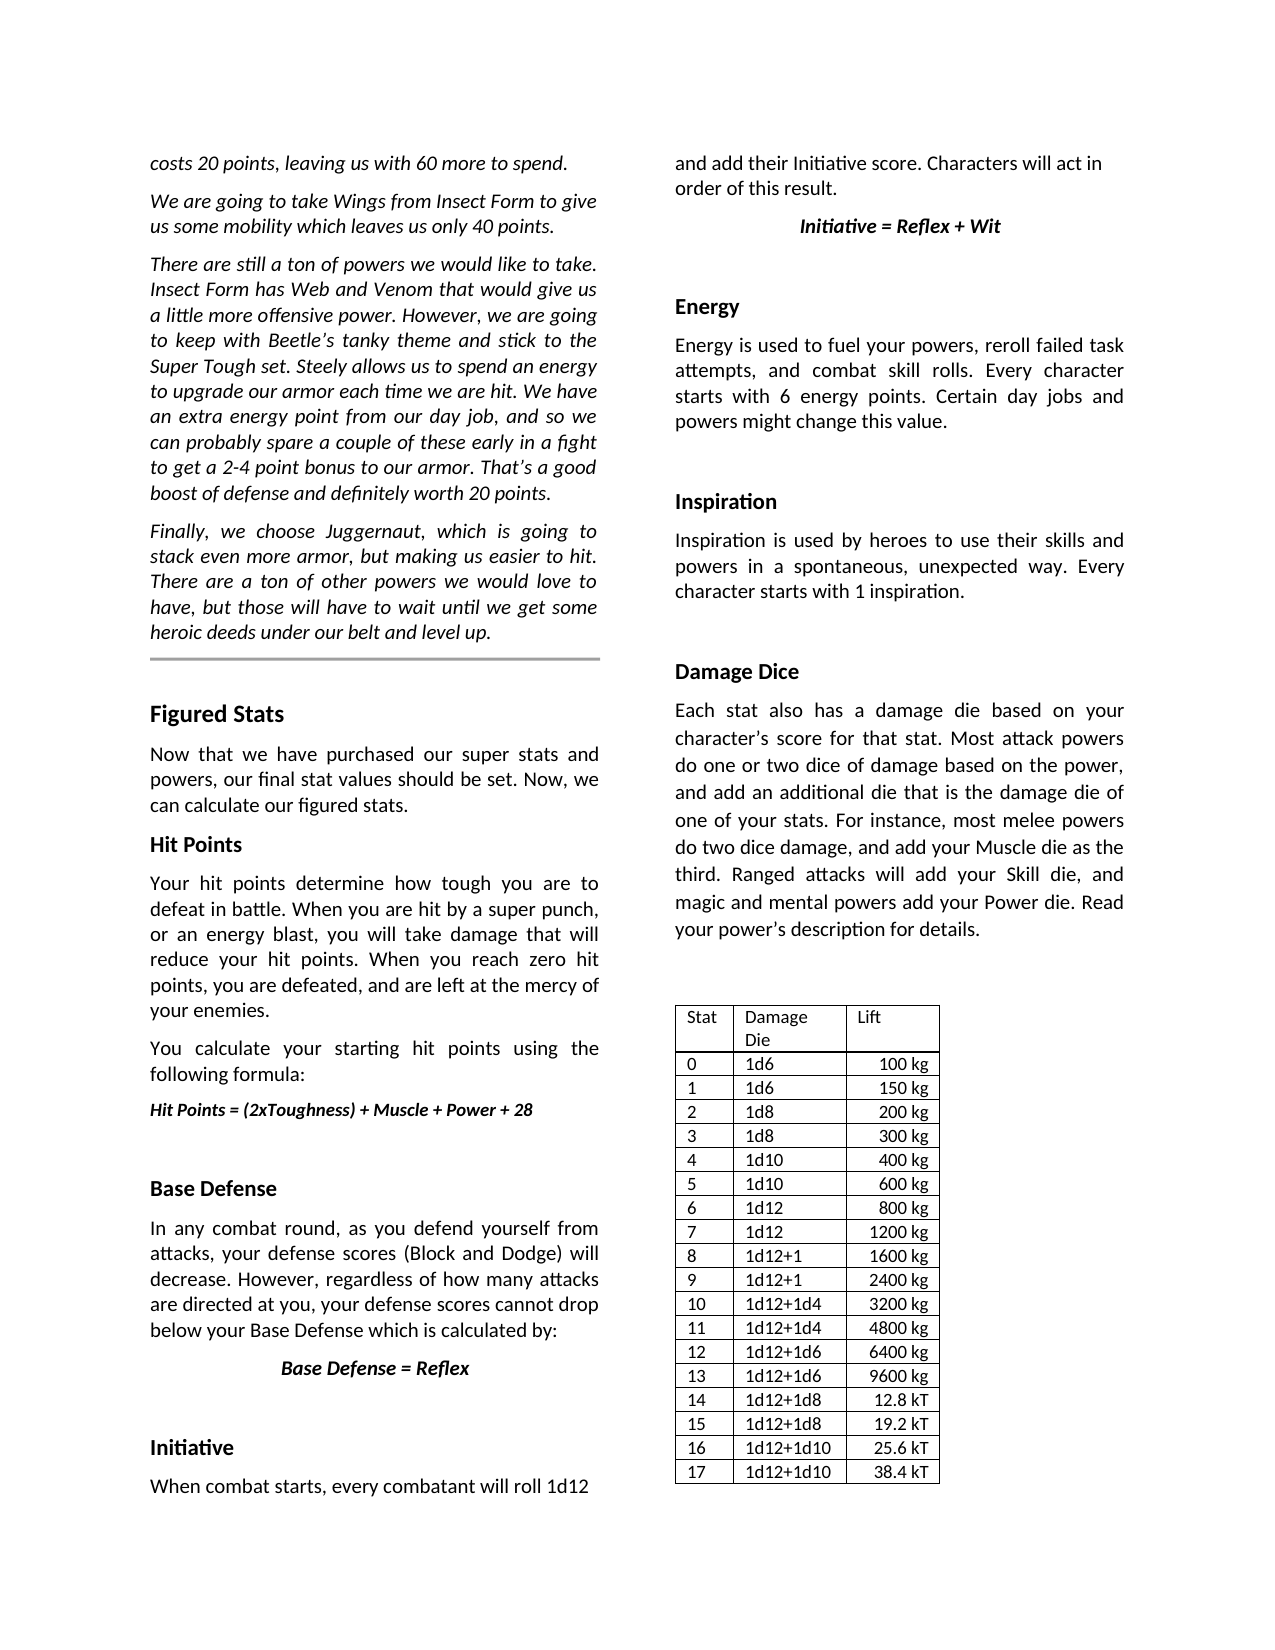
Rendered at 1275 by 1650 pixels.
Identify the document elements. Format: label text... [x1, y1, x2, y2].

table_cell 1d12+1d8 [734, 1388, 846, 1411]
table_cell 1 [676, 1076, 733, 1099]
table_cell 1d12+1d10 [734, 1460, 846, 1483]
table_cell 3200 kg [847, 1292, 939, 1315]
table_cell 17 [676, 1460, 733, 1483]
text Each stat also has a damage die based on your character’s score for that stat. Most attack powers do one or two dice of damage based on the power, and add an additional die that is the damage die of one of your stats. For instance, most melee powers do two dice damage, and add your Muscle die as the third. Ranged attacks will add your Skill die, and magic and mental powers add your Power die. Read your power’s description for details. [675, 697, 1125, 942]
table_header Damage Die [734, 1006, 846, 1051]
table_cell 1d12+1d10 [734, 1436, 846, 1459]
text Finally, we choose Juggernaut, which is going to stack even more armor, but making us easier to hit. There are a ton of other powers we would love to have, but those will have to wait until we get some heroic deeds under our belt and level up. [150, 518, 600, 645]
text Damage Dice [675, 657, 1125, 685]
table_cell 15 [676, 1412, 733, 1435]
table_cell 400 kg [847, 1148, 939, 1171]
text We are going to take Wings from Insect Form to give us some mobility which leaves us only 40 points. [150, 188, 600, 239]
table_cell 25.6 kT [847, 1436, 939, 1459]
table_cell 13 [676, 1364, 733, 1387]
table_cell 600 kg [847, 1172, 939, 1195]
table_cell 0 [676, 1053, 733, 1075]
table_cell 16 [676, 1436, 733, 1459]
table_cell 1d12 [734, 1196, 846, 1219]
table_cell 150 kg [847, 1076, 939, 1099]
table_cell 1200 kg [847, 1220, 939, 1243]
table_header Lift [847, 1006, 939, 1051]
table_cell 1d12 [734, 1220, 846, 1243]
table_cell 14 [676, 1388, 733, 1411]
table_cell 6400 kg [847, 1340, 939, 1363]
text Initiative [150, 1433, 600, 1461]
table_cell 1d8 [734, 1100, 846, 1123]
table_cell 9600 kg [847, 1364, 939, 1387]
table_cell 4 [676, 1148, 733, 1171]
table_cell 8 [676, 1244, 733, 1267]
table_cell 1d12+1d6 [734, 1340, 846, 1363]
table_cell 19.2 kT [847, 1412, 939, 1435]
text In any combat round, as you defend yourself from attacks, your defense scores (Block and Dodge) will decrease. However, regardless of how many attacks are directed at you, your defense scores cannot drop below your Base Defense which is calculated by: [150, 1215, 600, 1342]
text Hit Points [150, 830, 600, 858]
table_cell 300 kg [847, 1124, 939, 1147]
table_cell 1d12+1d4 [734, 1316, 846, 1339]
table_cell 5 [676, 1172, 733, 1195]
table_cell 1d6 [734, 1053, 846, 1075]
table_cell 2 [676, 1100, 733, 1123]
table_cell 7 [676, 1220, 733, 1243]
table_cell 6 [676, 1196, 733, 1219]
text When combat starts, every combatant will roll 1d12 [150, 1474, 600, 1499]
table_cell 1600 kg [847, 1244, 939, 1267]
text There are still a ton of powers we would like to take. Insect Form has Web and Venom that would give us a little more offensive power. However, we are going to keep with Beetle’s tanky theme and stick to the Super Tough set. Steely allows us to spend an energy to upgrade our armor each time we are hit. We have an extra energy point from our day job, and so we can probably spare a couple of these early in a fight to get a 2-4 point bonus to our armor. That’s a good boost of defense and definitely worth 20 points. [150, 251, 600, 505]
text Your hit points determine how tough you are to defeat in battle. When you are hit by a super punch, or an energy blast, you will take damage that will reduce your hit points. When you reach zero hit points, you are defeated, and are left at the mercy of your enemies. [150, 870, 600, 1023]
text Base Defense [150, 1174, 600, 1203]
table_cell 3 [676, 1124, 733, 1147]
table_cell 200 kg [847, 1100, 939, 1123]
text Energy is used to fuel your powers, reroll failed task attempts, and combat skill rolls. Every character starts with 6 energy points. Certain day jobs and powers might change this value. [675, 332, 1125, 434]
table_cell 800 kg [847, 1196, 939, 1219]
text Figured Stats [150, 698, 600, 728]
table_cell 2400 kg [847, 1268, 939, 1291]
table_header Stat [676, 1006, 733, 1051]
text You calculate your starting hit points using the following formula: [150, 1035, 600, 1086]
table_cell 38.4 kT [847, 1460, 939, 1483]
table_cell 4800 kg [847, 1316, 939, 1339]
table_cell 11 [676, 1316, 733, 1339]
table_cell 10 [676, 1292, 733, 1315]
table_cell 1d12+1d8 [734, 1412, 846, 1435]
table_cell 12 [676, 1340, 733, 1363]
table_cell 12.8 kT [847, 1388, 939, 1411]
text Inspiration is used by heroes to use their skills and powers in a spontaneous, unexpected way. Every character starts with 1 inspiration. [675, 527, 1125, 604]
text Inspiration [675, 487, 1125, 515]
table_cell 1d12+1 [734, 1268, 846, 1291]
table_cell 100 kg [847, 1053, 939, 1075]
text Energy [675, 292, 1125, 320]
text Hit Points = (2xToughness) + Muscle + Power + 28 [150, 1099, 600, 1122]
table_cell 1d12+1 [734, 1244, 846, 1267]
text Now that we have purchased our super stats and powers, our final stat values should be set. Now, we can calculate our figured stats. [150, 741, 600, 817]
text costs 20 points, leaving us with 60 more to spend. [150, 150, 600, 175]
table_cell 9 [676, 1268, 733, 1291]
table_cell 1d12+1d6 [734, 1364, 846, 1387]
table_cell 1d8 [734, 1124, 846, 1147]
table_cell 1d12+1d4 [734, 1292, 846, 1315]
text Base Defense = Reflex [150, 1355, 600, 1380]
table_cell 1d10 [734, 1172, 846, 1195]
table_cell 1d6 [734, 1076, 846, 1099]
text Initiative = Reflex + Wit [675, 213, 1125, 239]
table_cell 1d10 [734, 1148, 846, 1171]
text and add their Initiative score. Characters will act in order of this result. [675, 150, 1125, 201]
